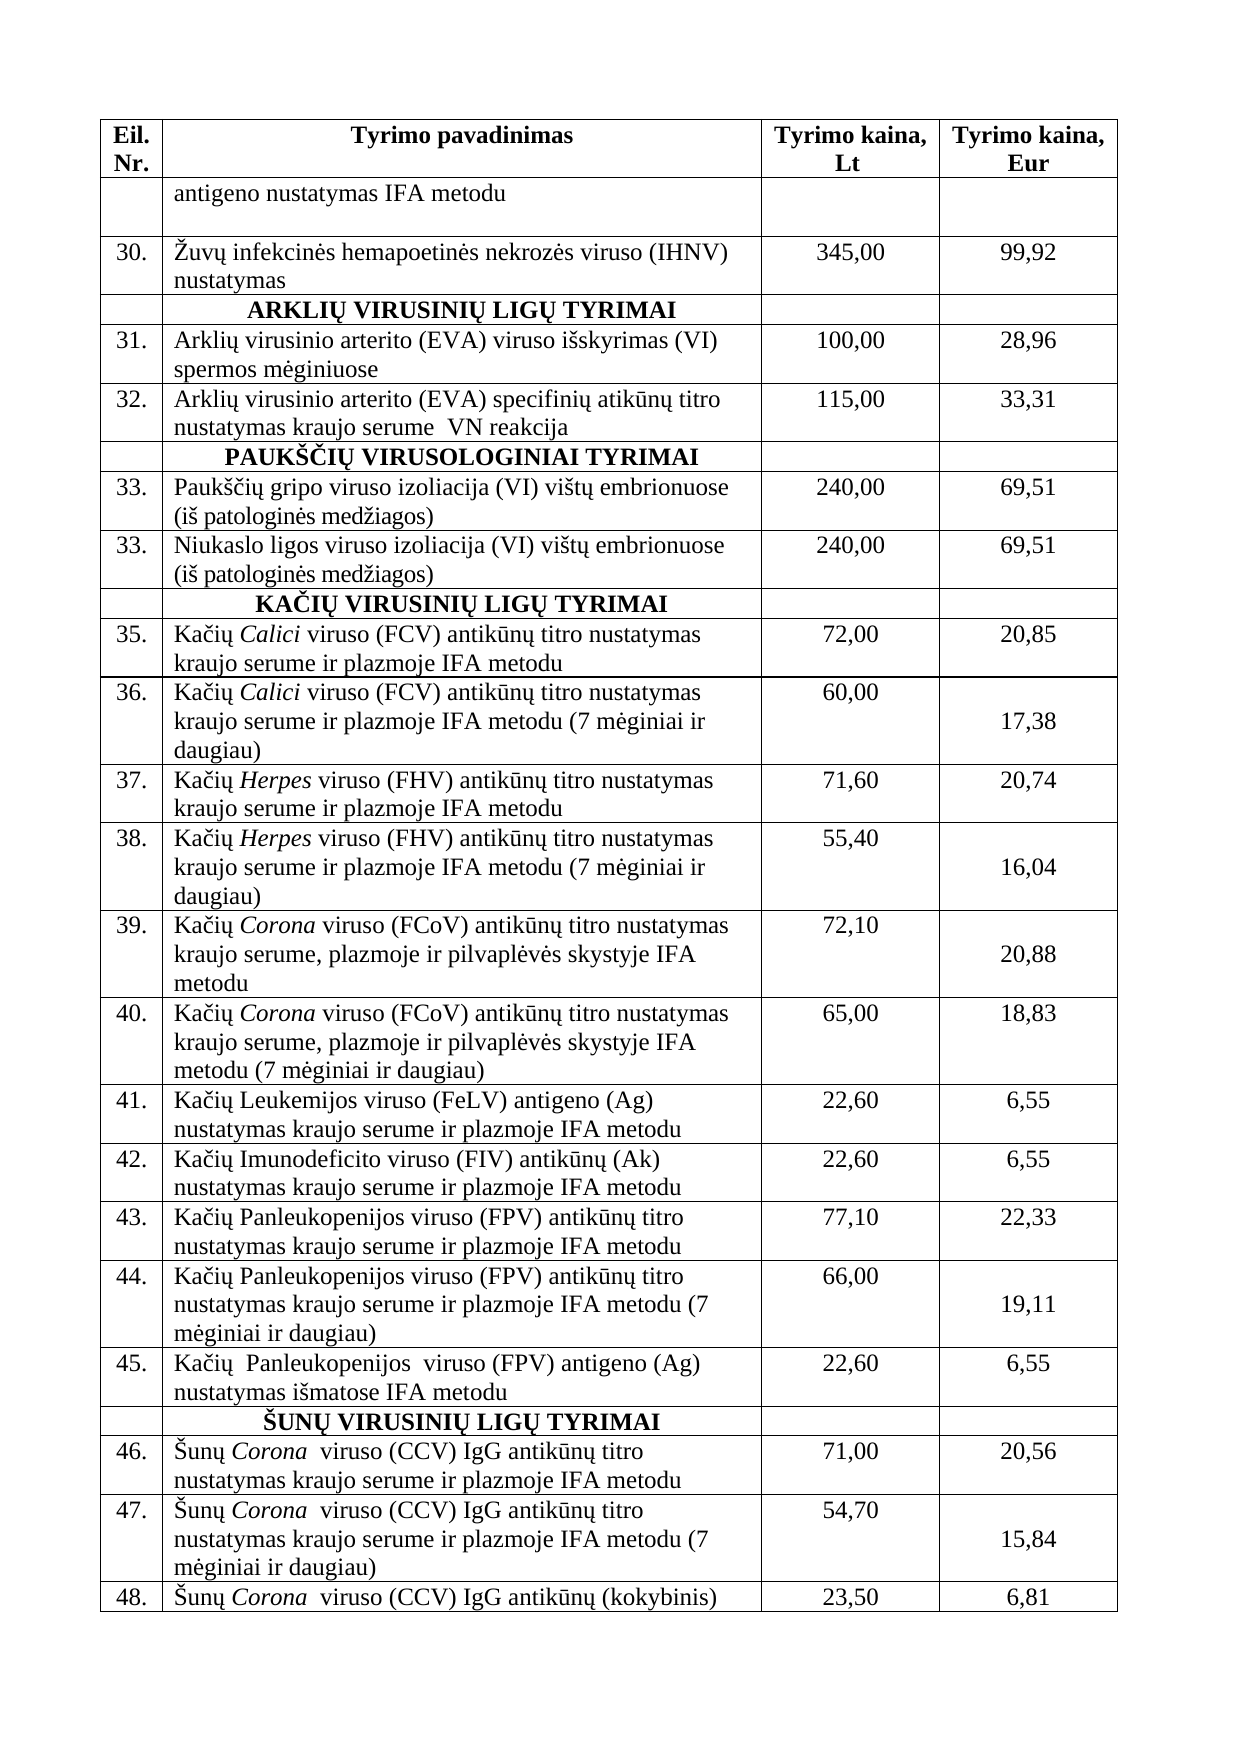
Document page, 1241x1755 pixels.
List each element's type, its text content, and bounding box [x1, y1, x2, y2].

table_cell 30. [101, 237, 162, 294]
table_cell Kačių Calici viruso (FCV) antikūnų titro nustatymas kraujo serume ir plazmoje IFA metodu (7 mėginiai ir daugiau) [163, 678, 761, 764]
table_cell Šunų Corona viruso (CCV) IgG antikūnų titro nustatymas kraujo serume ir plazmoje IFA metodu (7 mėginiai ir daugiau) [163, 1495, 761, 1581]
table_cell 60,00 [762, 678, 939, 764]
table_cell 16,04 [940, 823, 1117, 909]
table_cell 69,51 [940, 472, 1117, 529]
table_cell Kačių Imunodeficito viruso (FIV) antikūnų (Ak) nustatymas kraujo serume ir plazmoje IFA metodu [163, 1144, 761, 1201]
table_cell 45. [101, 1348, 162, 1406]
table_cell Šunų Corona viruso (CCV) IgG antikūnų titro nustatymas kraujo serume ir plazmoje IFA metodu [163, 1436, 761, 1494]
table_cell 71,00 [762, 1436, 939, 1494]
table_cell 48. [101, 1582, 162, 1611]
table_cell [762, 442, 939, 471]
table_cell 54,70 [762, 1495, 939, 1581]
table_cell 22,60 [762, 1348, 939, 1406]
table_cell PAUKŠČIŲ VIRUSOLOGINIAI TYRIMAI [163, 442, 761, 471]
table_cell 39. [101, 911, 162, 997]
table_cell [762, 295, 939, 324]
table_cell 17,38 [940, 678, 1117, 764]
table_cell 38. [101, 823, 162, 909]
table_cell Arklių virusinio arterito (EVA) viruso išskyrimas (VI) spermos mėginiuose [163, 325, 761, 383]
table_cell 6,81 [940, 1582, 1117, 1611]
table_cell 55,40 [762, 823, 939, 909]
table_cell Kačių Panleukopenijos viruso (FPV) antikūnų titro nustatymas kraujo serume ir plazmoje IFA metodu (7 mėginiai ir daugiau) [163, 1261, 761, 1347]
table_cell 71,60 [762, 765, 939, 822]
table_cell Arklių virusinio arterito (EVA) specifinių atikūnų titro nustatymas kraujo serume VN reakcija [163, 384, 761, 441]
table_header Tyrimo pavadinimas [163, 120, 761, 177]
table_cell [762, 1407, 939, 1435]
table_cell 22,60 [762, 1085, 939, 1143]
table_cell 32. [101, 384, 162, 441]
table_cell 72,00 [762, 619, 939, 676]
table_cell Paukščių gripo viruso izoliacija (VI) vištų embrionuose (iš patologinės medžiagos) [163, 472, 761, 529]
table_cell 72,10 [762, 911, 939, 997]
table_cell 20,56 [940, 1436, 1117, 1494]
table_cell Kačių Corona viruso (FCoV) antikūnų titro nustatymas kraujo serume, plazmoje ir pilvaplėvės skystyje IFA metodu (7 mėginiai ir daugiau) [163, 998, 761, 1084]
table_cell 46. [101, 1436, 162, 1494]
table_cell [940, 178, 1117, 236]
table_cell 240,00 [762, 472, 939, 529]
table_cell 77,10 [762, 1202, 939, 1260]
table_cell 35. [101, 619, 162, 676]
table_cell [940, 442, 1117, 471]
table_cell 33. [101, 531, 162, 588]
table_cell [762, 589, 939, 618]
table_cell 42. [101, 1144, 162, 1201]
table_cell Kačių Herpes viruso (FHV) antikūnų titro nustatymas kraujo serume ir plazmoje IFA metodu (7 mėginiai ir daugiau) [163, 823, 761, 909]
table_cell 69,51 [940, 531, 1117, 588]
table_cell 19,11 [940, 1261, 1117, 1347]
table_cell [762, 178, 939, 236]
table_cell 65,00 [762, 998, 939, 1084]
table_cell 28,96 [940, 325, 1117, 383]
table_cell Žuvų infekcinės hemapoetinės nekrozės viruso (IHNV) nustatymas [163, 237, 761, 294]
table_cell 18,83 [940, 998, 1117, 1084]
table_cell 22,33 [940, 1202, 1117, 1260]
table_header Tyrimo kaina, Eur [940, 120, 1117, 177]
table_cell Kačių Panleukopenijos viruso (FPV) antigeno (Ag) nustatymas išmatose IFA metodu [163, 1348, 761, 1406]
table_cell 37. [101, 765, 162, 822]
table_cell 66,00 [762, 1261, 939, 1347]
table_cell 20,74 [940, 765, 1117, 822]
table_cell ŠUNŲ VIRUSINIŲ LIGŲ TYRIMAI [163, 1407, 761, 1435]
table_cell Kačių Calici viruso (FCV) antikūnų titro nustatymas kraujo serume ir plazmoje IFA metodu [163, 619, 761, 676]
table_cell [940, 295, 1117, 324]
table_cell 44. [101, 1261, 162, 1347]
table_cell 240,00 [762, 531, 939, 588]
table_cell 31. [101, 325, 162, 383]
table_cell [101, 442, 162, 471]
table_cell 22,60 [762, 1144, 939, 1201]
table_cell 23,50 [762, 1582, 939, 1611]
table_header Tyrimo kaina, Lt [762, 120, 939, 177]
table_cell 100,00 [762, 325, 939, 383]
table_cell 6,55 [940, 1144, 1117, 1201]
table_cell 41. [101, 1085, 162, 1143]
table_cell 33,31 [940, 384, 1117, 441]
table_cell [101, 1407, 162, 1435]
table_cell 99,92 [940, 237, 1117, 294]
table_header Eil. Nr. [101, 120, 162, 177]
table_cell KAČIŲ VIRUSINIŲ LIGŲ TYRIMAI [163, 589, 761, 618]
table_cell Niukaslo ligos viruso izoliacija (VI) vištų embrionuose (iš patologinės medžiagos) [163, 531, 761, 588]
table_cell antigeno nustatymas IFA metodu [163, 178, 761, 236]
table_cell 47. [101, 1495, 162, 1581]
table_cell 40. [101, 998, 162, 1084]
table_cell [101, 178, 162, 236]
table_cell Kačių Panleukopenijos viruso (FPV) antikūnų titro nustatymas kraujo serume ir plazmoje IFA metodu [163, 1202, 761, 1260]
table_cell Kačių Leukemijos viruso (FeLV) antigeno (Ag) nustatymas kraujo serume ir plazmoje IFA metodu [163, 1085, 761, 1143]
table_cell 6,55 [940, 1085, 1117, 1143]
table_cell 20,88 [940, 911, 1117, 997]
table_cell 15,84 [940, 1495, 1117, 1581]
table_cell [101, 589, 162, 618]
table_cell 115,00 [762, 384, 939, 441]
table_cell Kačių Herpes viruso (FHV) antikūnų titro nustatymas kraujo serume ir plazmoje IFA metodu [163, 765, 761, 822]
table_cell [940, 1407, 1117, 1435]
table_cell [940, 589, 1117, 618]
table_cell Kačių Corona viruso (FCoV) antikūnų titro nustatymas kraujo serume, plazmoje ir pilvaplėvės skystyje IFA metodu [163, 911, 761, 997]
table_cell 33. [101, 472, 162, 529]
table_cell 43. [101, 1202, 162, 1260]
table_cell 20,85 [940, 619, 1117, 676]
table_cell [101, 295, 162, 324]
table_cell ARKLIŲ VIRUSINIŲ LIGŲ TYRIMAI [163, 295, 761, 324]
table_cell Šunų Corona viruso (CCV) IgG antikūnų (kokybinis) [163, 1582, 761, 1611]
table_cell 6,55 [940, 1348, 1117, 1406]
table_cell 36. [101, 678, 162, 764]
table_cell 345,00 [762, 237, 939, 294]
